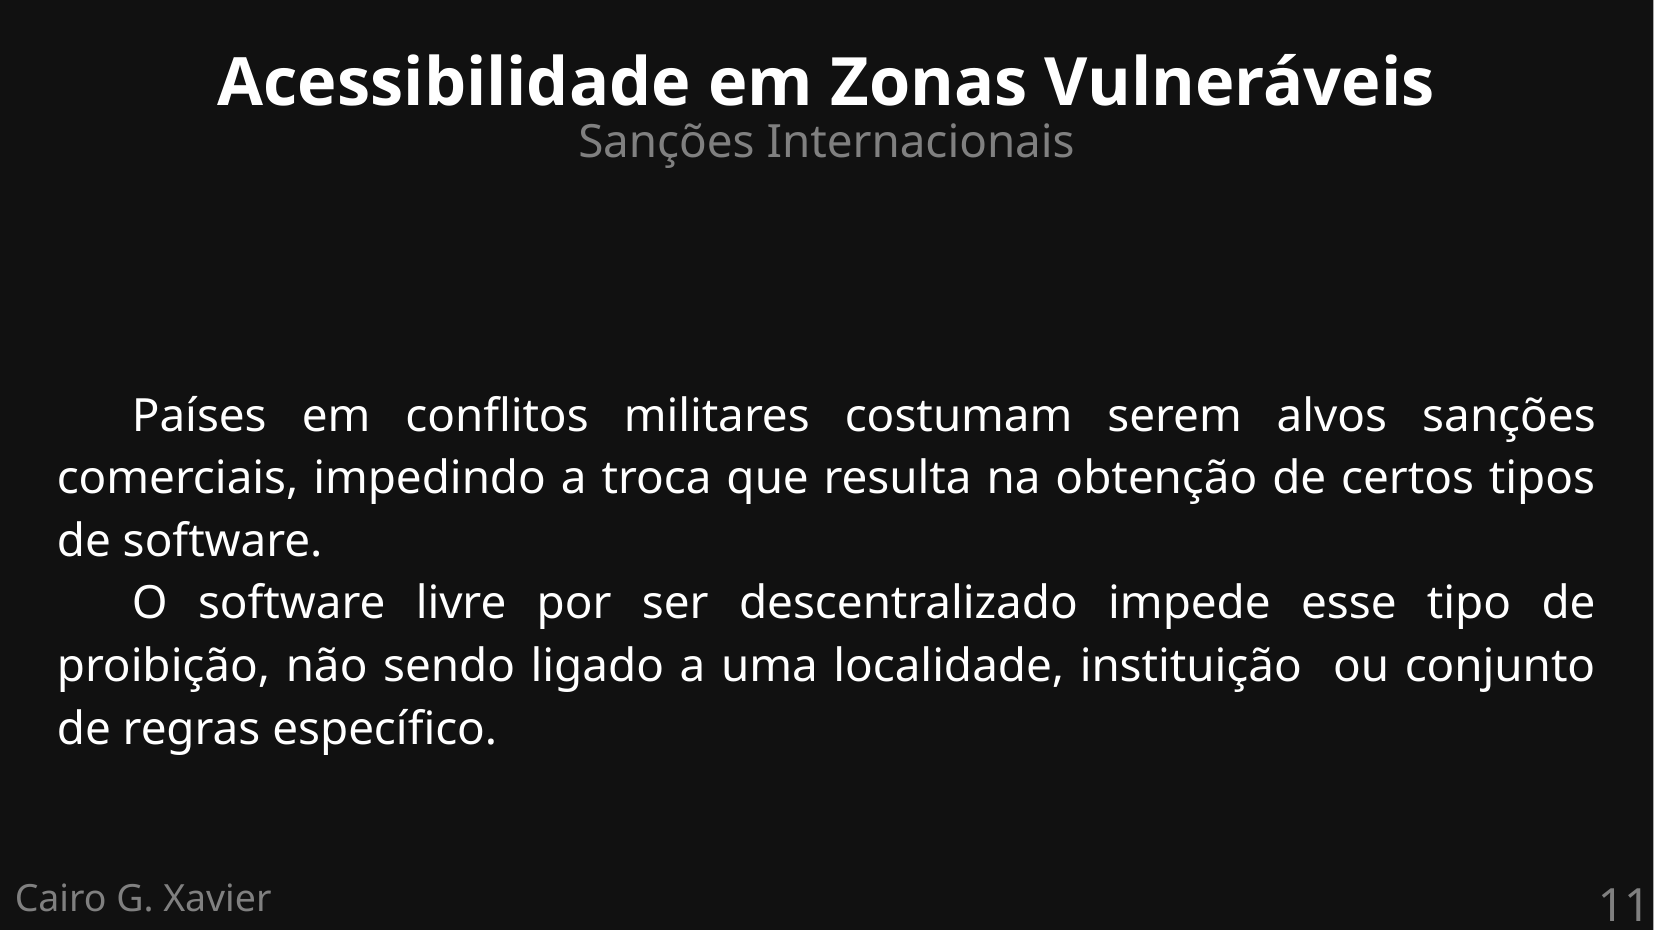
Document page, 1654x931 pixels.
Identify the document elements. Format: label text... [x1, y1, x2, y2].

text_box Países em conflitos militares costumam serem alvos sanções comerciais, impedindo a troca que resulta na obtenção de certos tipos de software. O software livre por ser descentralizado impede esse tipo de proibição, não sendo ligado a uma localidade, instituição ou conjunto de regras específico. [42, 375, 1612, 901]
text_box Acessibilidade em Zonas Vulneráveis [82, 37, 1571, 97]
text_box Sanções Internacionais [82, 97, 1571, 182]
text_box [1425, 865, 1651, 931]
text_box Cairo G. Xavier [0, 867, 312, 931]
